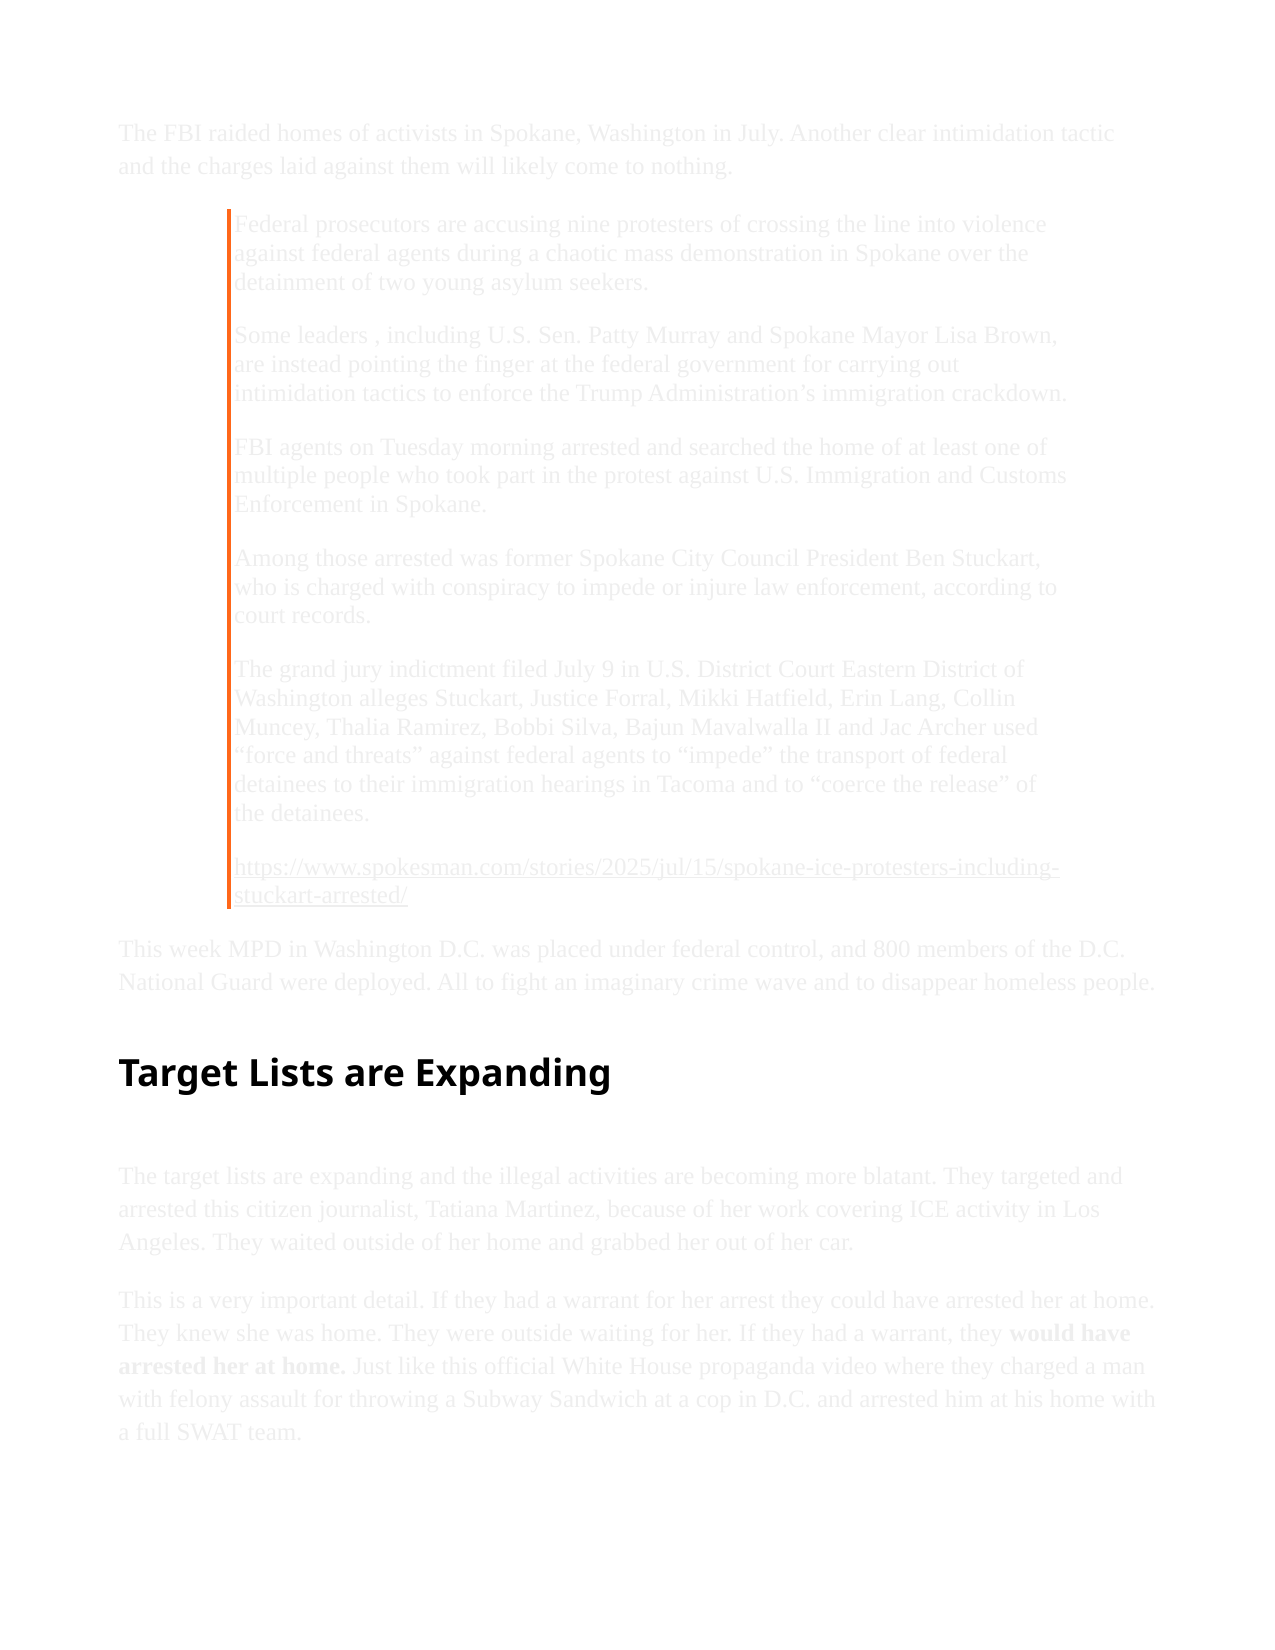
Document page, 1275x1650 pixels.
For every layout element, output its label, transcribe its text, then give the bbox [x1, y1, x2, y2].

text FBI agents on Tuesday morning arrested and searched the home of at least one of multiple people who took part in the protest against U.S. Immigration and Customs Enforcement in Spokane. [231, 432, 1073, 518]
text https://www.spokesman.com/stories/2025/jul/15/spokane-ice-protesters-including-stuckart-arrested/ [231, 852, 1073, 909]
text Federal prosecutors are accusing nine protesters of crossing the line into violence against federal agents during a chaotic mass demonstration in Spokane over the detainment of two young asylum seekers. [231, 209, 1073, 295]
text This is a very important detail. If they had a warrant for her arrest they could have arrested her at home. They knew she was home. They were outside waiting for her. If they had a warrant, they would have arrested her at home. Just like this official White House propaganda video where they charged a man with felony assault for throwing a Subway Sandwich at a cop in D.C. and arrested him at his home with a full SWAT team. [118, 1285, 1157, 1446]
text Among those arrested was former Spokane City Council President Ben Stuckart, who is charged with conspiracy to impede or injure law enforcement, according to court records. [231, 543, 1073, 629]
text The grand jury indictment filed July 9 in U.S. District Court Eastern District of Washington alleges Stuckart, Justice Forral, Mikki Hatfield, Erin Lang, Collin Muncey, Thalia Ramirez, Bobbi Silva, Bajun Mavalwalla II and Jac Archer used “force and threats” against federal agents to “impede” the transport of federal detainees to their immigration hearings in Tacoma and to “coerce the release” of the detainees. [231, 654, 1073, 827]
text This week MPD in Washington D.C. was placed under federal control, and 800 members of the D.C. National Guard were deployed. All to fight an imaginary crime wave and to disappear homeless people. [118, 934, 1157, 996]
text The FBI raided homes of activists in Spokane, Washington in July. Another clear intimidation tactic and the charges laid against them will likely come to nothing. [118, 118, 1157, 180]
text The target lists are expanding and the illegal activities are becoming more blatant. They targeted and arrested this citizen journalist, Tatiana Martinez, because of her work covering ICE activity in Los Angeles. They waited outside of her home and grabbed her out of her car. [118, 1161, 1157, 1256]
subtitle Target Lists are Expanding [118, 1046, 1157, 1097]
text Some leaders , including U.S. Sen. Patty Murray and Spokane Mayor Lisa Brown, are instead pointing the finger at the federal government for carrying out intimidation tactics to enforce the Trump Administration’s immigration crackdown. [231, 320, 1073, 407]
